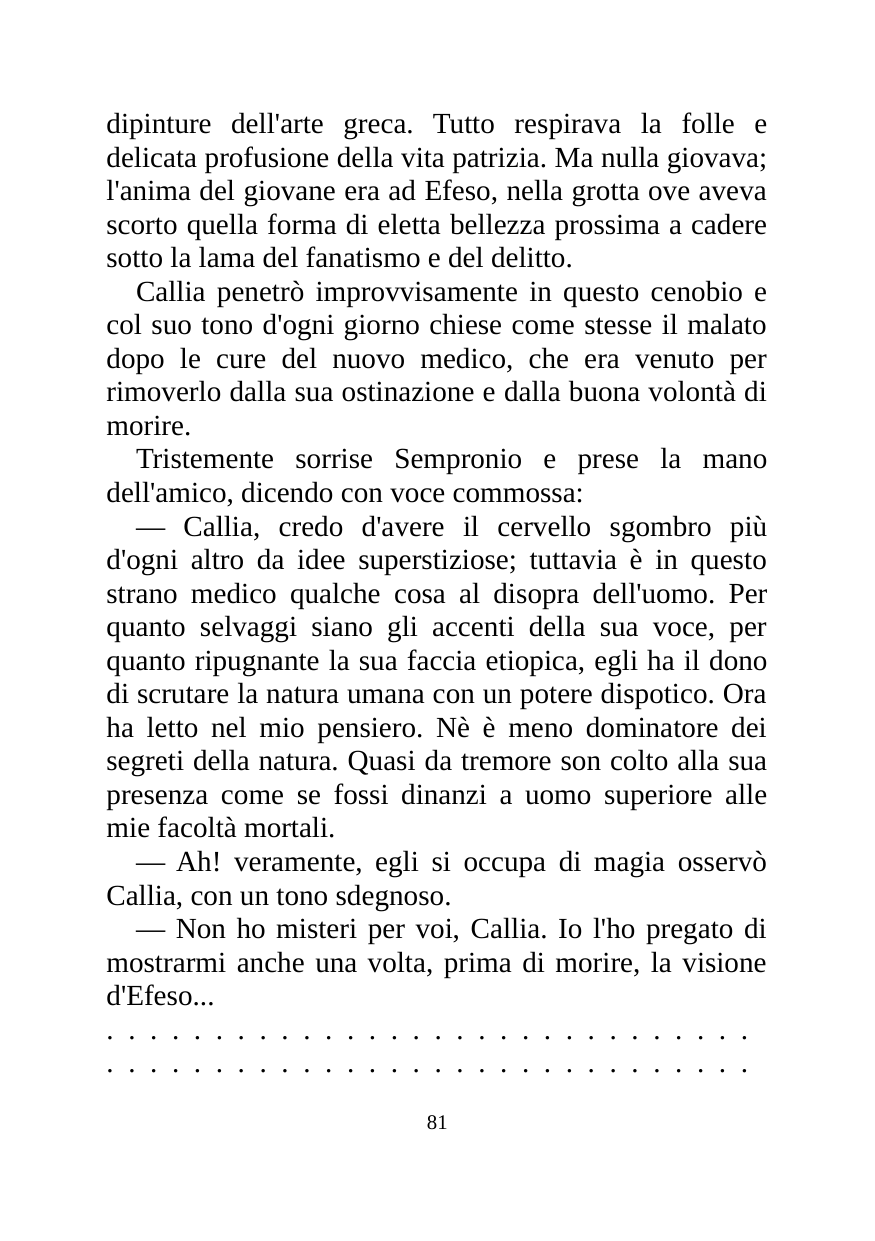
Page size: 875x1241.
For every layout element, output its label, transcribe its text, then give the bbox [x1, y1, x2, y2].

text — Ah! veramente, egli si occupa di magia osservò Callia, con un tono sdegnoso. [106, 844, 768, 911]
text . . . . . . . . . . . . . . . . . . . . . . . . . . . . . . [106, 1045, 768, 1079]
text Tristemente sorrise Sempronio e prese la mano dell'amico, dicendo con voce commossa: [106, 442, 768, 509]
text . . . . . . . . . . . . . . . . . . . . . . . . . . . . . . [106, 1012, 768, 1045]
text — Callia, credo d'avere il cervello sgombro più d'ogni altro da idee superstiziose; tuttavia è in questo strano medico qualche cosa al disopra dell'uomo. Per quanto selvaggi siano gli accenti della sua voce, per quanto ripugnante la sua faccia etiopica, egli ha il dono di scrutare la natura umana con un potere dispotico. Ora ha letto nel mio pensiero. Nè è meno dominatore dei segreti della natura. Quasi da tremore son colto alla sua presenza come se fossi dinanzi a uomo superiore alle mie facoltà mortali. [106, 509, 768, 844]
text dipinture dell'arte greca. Tutto respirava la folle e delicata profusione della vita patrizia. Ma nulla giovava; l'anima del giovane era ad Efeso, nella grotta ove aveva scorto quella forma di eletta bellezza prossima a cadere sotto la lama del fanatismo e del delitto. [106, 106, 768, 274]
text — Non ho misteri per voi, Callia. Io l'ho pregato di mostrarmi anche una volta, prima di morire, la visione d'Efeso... [106, 911, 768, 1012]
text Callia penetrò improvvisamente in questo cenobio e col suo tono d'ogni giorno chiese come stesse il malato dopo le cure del nuovo medico, che era venuto per rimoverlo dalla sua ostinazione e dalla buona volontà di morire. [106, 274, 768, 442]
